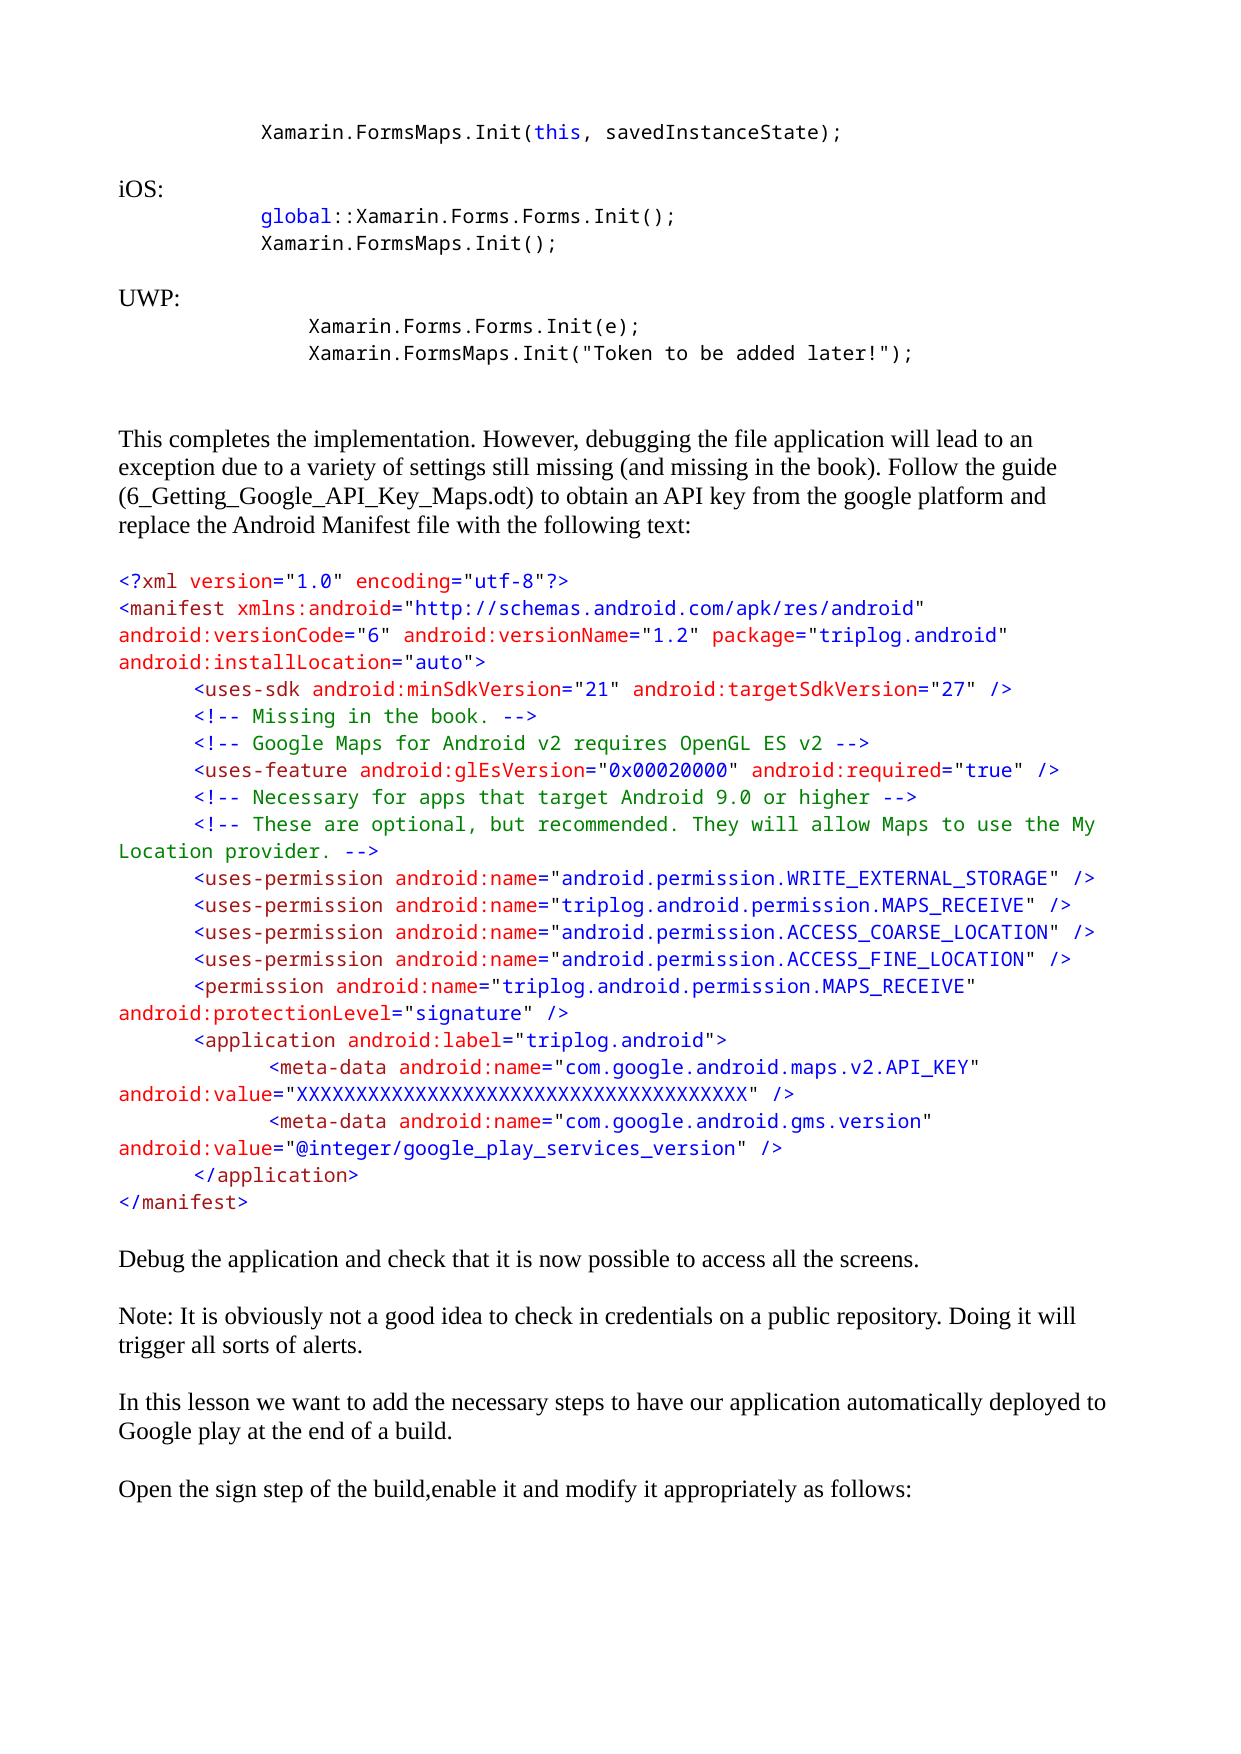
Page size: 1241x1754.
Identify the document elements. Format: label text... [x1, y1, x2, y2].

text <manifest xmlns:android="http://schemas.android.com/apk/res/android" android:versionCode="6" android:versionName="1.2" package="triplog.android" android:installLocation="auto"> [118, 594, 1122, 675]
text <uses-feature android:glEsVersion="0x00020000" android:required="true" /> [118, 756, 1122, 783]
text Xamarin.FormsMaps.Init(); [118, 229, 1122, 257]
text <!-- Google Maps for Android v2 requires OpenGL ES v2 --> [118, 729, 1122, 756]
text Note: It is obviously not a good idea to check in credentials on a public repository. Doing it will trigger all sorts of alerts. [118, 1301, 1122, 1359]
text </manifest> [118, 1188, 1122, 1215]
text This completes the implementation. However, debugging the file application will lead to an exception due to a variety of settings still missing (and missing in the book). Follow the guide (6_Getting_Google_API_Key_Maps.odt) to obtain an API key from the google platform and replace the Android Manifest file with the following text: [118, 424, 1122, 539]
text <uses-permission android:name="triplog.android.permission.MAPS_RECEIVE" /> [118, 891, 1122, 918]
text </application> [118, 1161, 1122, 1188]
text Open the sign step of the build,enable it and modify it appropriately as follows: [118, 1474, 1122, 1502]
text Xamarin.Forms.Forms.Init(e); [118, 312, 1122, 339]
text Debug the application and check that it is now possible to access all the screens. [118, 1244, 1122, 1272]
text <application android:label="triplog.android"> [118, 1026, 1122, 1053]
text <uses-permission android:name="android.permission.WRITE_EXTERNAL_STORAGE" /> [118, 864, 1122, 891]
text In this lesson we want to add the necessary steps to have our application automatically deployed to Google play at the end of a build. [118, 1387, 1122, 1445]
text <!-- Missing in the book. --> [118, 702, 1122, 729]
text global::Xamarin.Forms.Forms.Init(); [118, 203, 1122, 229]
text Xamarin.FormsMaps.Init(this, savedInstanceState); [118, 118, 1122, 145]
text <meta-data android:name="com.google.android.gms.version" android:value="@integer/google_play_services_version" /> [118, 1107, 1122, 1161]
text <!-- These are optional, but recommended. They will allow Maps to use the My Location provider. --> [118, 810, 1122, 864]
text <uses-permission android:name="android.permission.ACCESS_COARSE_LOCATION" /> [118, 918, 1122, 945]
text <permission android:name="triplog.android.permission.MAPS_RECEIVE" android:protectionLevel="signature" /> [118, 972, 1122, 1026]
text <uses-permission android:name="android.permission.ACCESS_FINE_LOCATION" /> [118, 945, 1122, 972]
text <uses-sdk android:minSdkVersion="21" android:targetSdkVersion="27" /> [118, 675, 1122, 702]
text UWP: [118, 283, 1122, 312]
text Xamarin.FormsMaps.Init("Token to be added later!"); [118, 339, 1122, 366]
text iOS: [118, 174, 1122, 203]
text <!-- Necessary for apps that target Android 9.0 or higher --> [118, 783, 1122, 810]
text <?xml version="1.0" encoding="utf-8"?> [118, 567, 1122, 594]
text <meta-data android:name="com.google.android.maps.v2.API_KEY" android:value="XXXXXXXXXXXXXXXXXXXXXXXXXXXXXXXXXXXXXX" /> [118, 1053, 1122, 1107]
